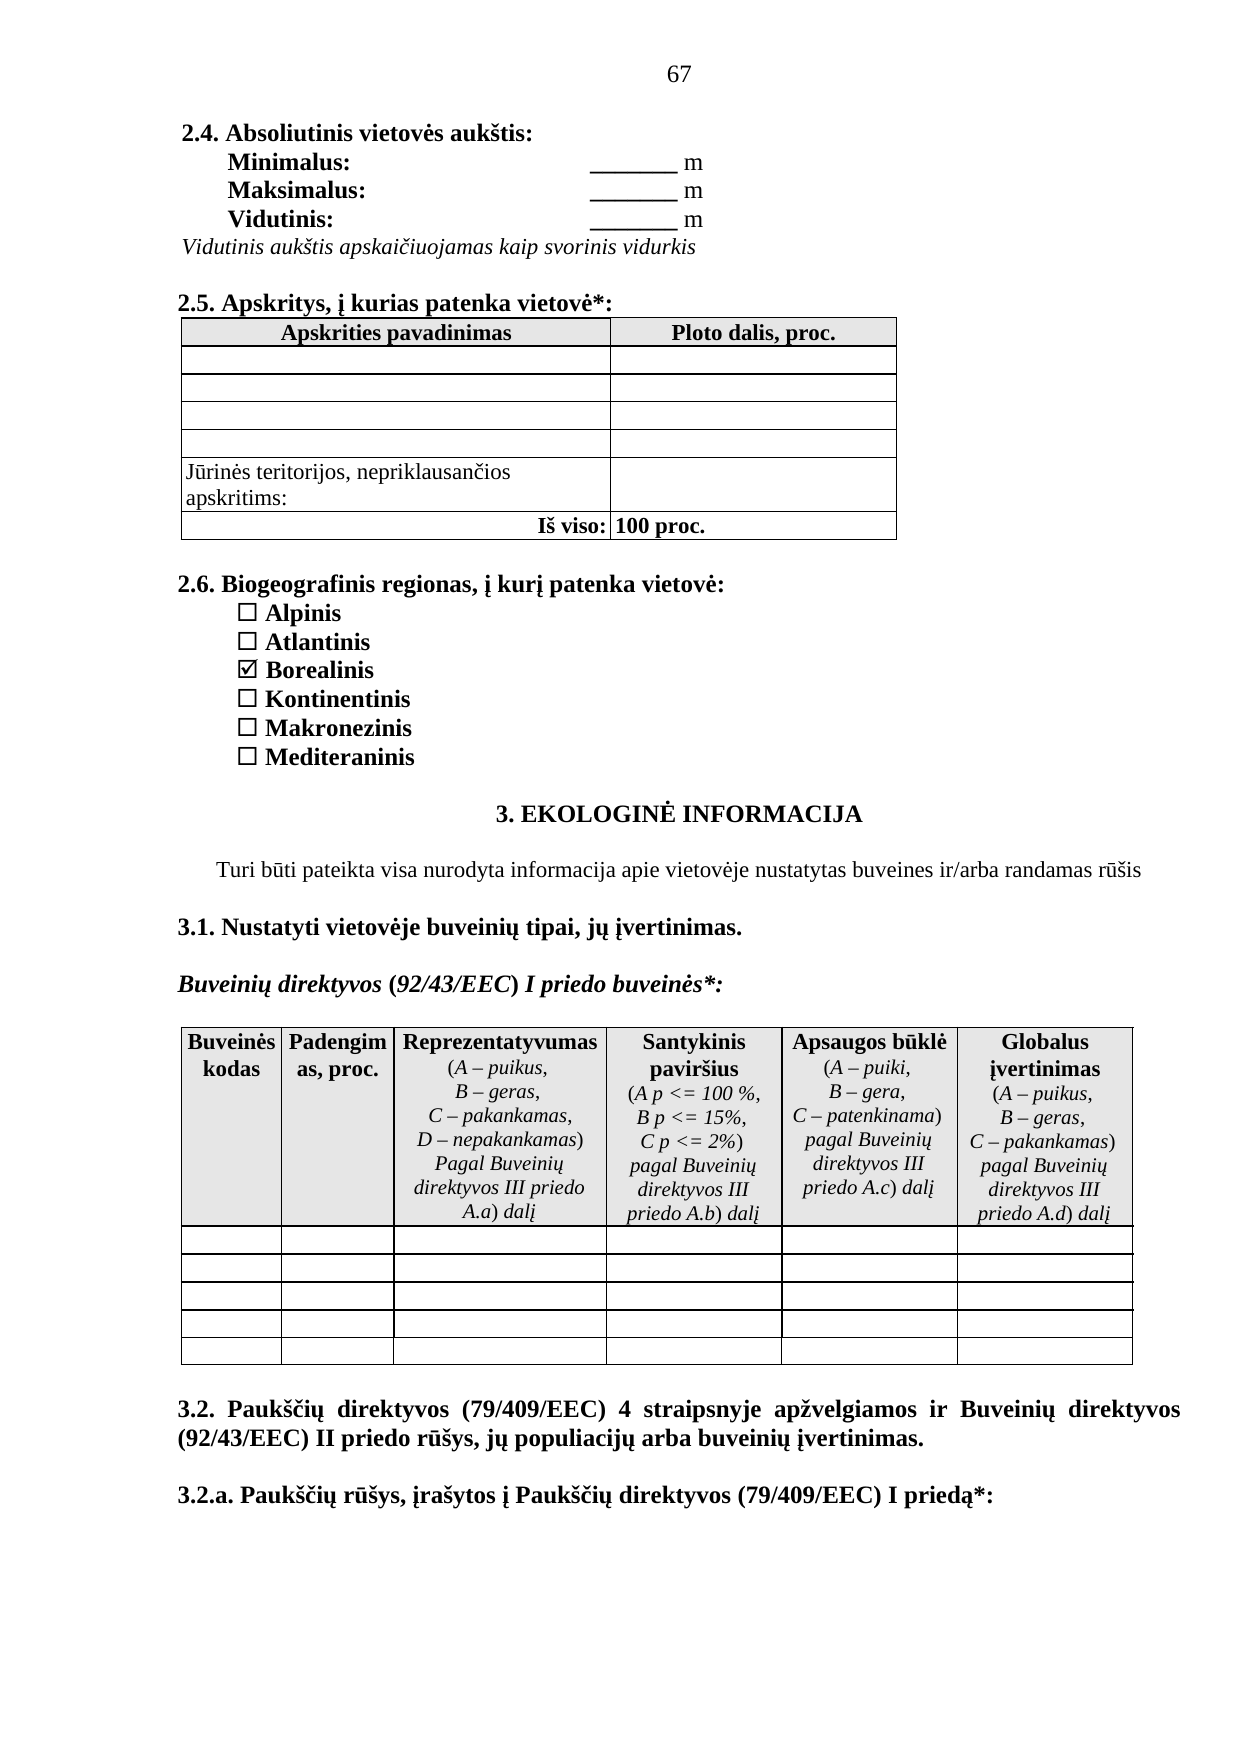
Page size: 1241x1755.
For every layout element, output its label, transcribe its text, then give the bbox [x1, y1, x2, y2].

text 3.2.a. Paukščių rūšys, įrašytos į Paukščių direktyvos (79/409/EEC) I priedą*: [177, 1480, 1181, 1509]
table_header Reprezentatyvumas (A – puikus, B – geras, C – pakankamas, D – nepakankamas) Pagal Buveinių direktyvos III priedo A.a) dalį [395, 1028, 606, 1225]
table_cell [958, 1311, 1132, 1337]
table_cell [182, 347, 610, 373]
table_cell [607, 1255, 781, 1281]
table_cell [611, 347, 896, 373]
table_cell [282, 1338, 393, 1364]
table_cell [182, 402, 610, 429]
text 2.4. Absoliutinis vietovės aukštis: [181, 118, 1181, 147]
table_cell [607, 1227, 781, 1253]
table_cell [395, 1311, 606, 1337]
table_cell [783, 1283, 957, 1309]
table_cell [182, 1227, 281, 1253]
table_cell [958, 1227, 1132, 1253]
table_cell [783, 1255, 957, 1281]
table_cell [607, 1311, 781, 1337]
text [ ] Kontinentinis [177, 684, 1181, 713]
table_cell [958, 1283, 1132, 1309]
text [ ] Alpinis [177, 598, 1181, 627]
table_cell [783, 1311, 957, 1337]
table_cell [958, 1338, 1132, 1364]
table_cell [607, 1283, 781, 1309]
table_cell [897, 345, 1131, 539]
table_header Apsaugos būklė (A – puiki, B – gera, C – patenkinama) pagal Buveinių direktyvos III priedo A.c) dalį [783, 1028, 957, 1225]
table_cell [182, 1255, 281, 1281]
table_cell [783, 1227, 957, 1253]
table_cell 100 proc. [611, 512, 896, 539]
text Turi būti pateikta visa nurodyta informacija apie vietovėje nustatytas buveines ir/arba randamas rūšis [177, 857, 1181, 883]
table_cell [182, 1311, 281, 1337]
table_cell [282, 1227, 393, 1253]
table_cell Jūrinės teritorijos, nepriklausančios apskritims: [182, 458, 610, 511]
text Vidutinis aukštis apskaičiuojamas kaip svorinis vidurkis [181, 233, 1181, 259]
table_cell Iš viso: [182, 512, 610, 539]
table_cell [395, 1255, 606, 1281]
table_header Apskrities pavadinimas [182, 319, 610, 345]
table_header Santykinis paviršius (A p <= 100 %, B p <= 15%, C p <= 2%) pagal Buveinių direktyvos III priedo A.b) dalį [607, 1028, 781, 1225]
text 3.1. Nustatyti vietovėje buveinių tipai, jų įvertinimas. [177, 912, 1181, 940]
text 2.6. Biogeografinis regionas, į kurį patenka vietovė: [177, 569, 1181, 598]
table_cell [182, 375, 610, 401]
table_cell [611, 375, 896, 401]
table_cell [611, 402, 896, 429]
text [ ] Atlantinis [177, 627, 1181, 655]
text [ ] Makronezinis [177, 713, 1181, 742]
table_header Buveinės kodas [182, 1028, 281, 1225]
table_cell [611, 458, 896, 511]
table_cell [282, 1255, 393, 1281]
table_cell [607, 1338, 781, 1364]
table_header [897, 317, 1131, 345]
table_cell [282, 1283, 393, 1309]
text Vidutinis: _______ m [227, 204, 1181, 233]
table_header Padengimas, proc. [282, 1028, 393, 1225]
table_header Globalus įvertinimas (A – puikus, B – geras, C – pakankamas) pagal Buveinių direktyvos III priedo A.d) dalį [958, 1028, 1132, 1225]
table_cell [282, 1311, 393, 1337]
table_cell [782, 1338, 957, 1364]
text [ ] Mediteraninis [177, 742, 1181, 770]
table_cell [395, 1283, 606, 1309]
table_cell [394, 1338, 606, 1364]
table_cell [182, 1283, 281, 1309]
table_cell [182, 1338, 281, 1364]
text [v] Borealinis [177, 655, 1181, 684]
text 3.2. Paukščių direktyvos (79/409/EEC) 4 straipsnyje apžvelgiamos ir Buveinių direktyvos (92/43/EEC) II priedo rūšys, jų populiacijų arba buveinių įvertinimas. [177, 1394, 1181, 1452]
text 3. EKOLOGINĖ INFORMACIJA [177, 799, 1181, 828]
table_cell [395, 1227, 606, 1253]
text 2.5. Apskritys, į kurias patenka vietovė*: [177, 288, 1181, 317]
text Buveinių direktyvos (92/43/EEC) I priedo buveinės*: [177, 969, 1181, 998]
table_cell [611, 430, 896, 457]
table_header Ploto dalis, proc. [611, 318, 896, 345]
text Maksimalus: _______ m [227, 176, 1181, 204]
text Minimalus: _______ m [227, 147, 1181, 176]
table_cell [958, 1255, 1132, 1281]
table_cell [182, 430, 610, 457]
